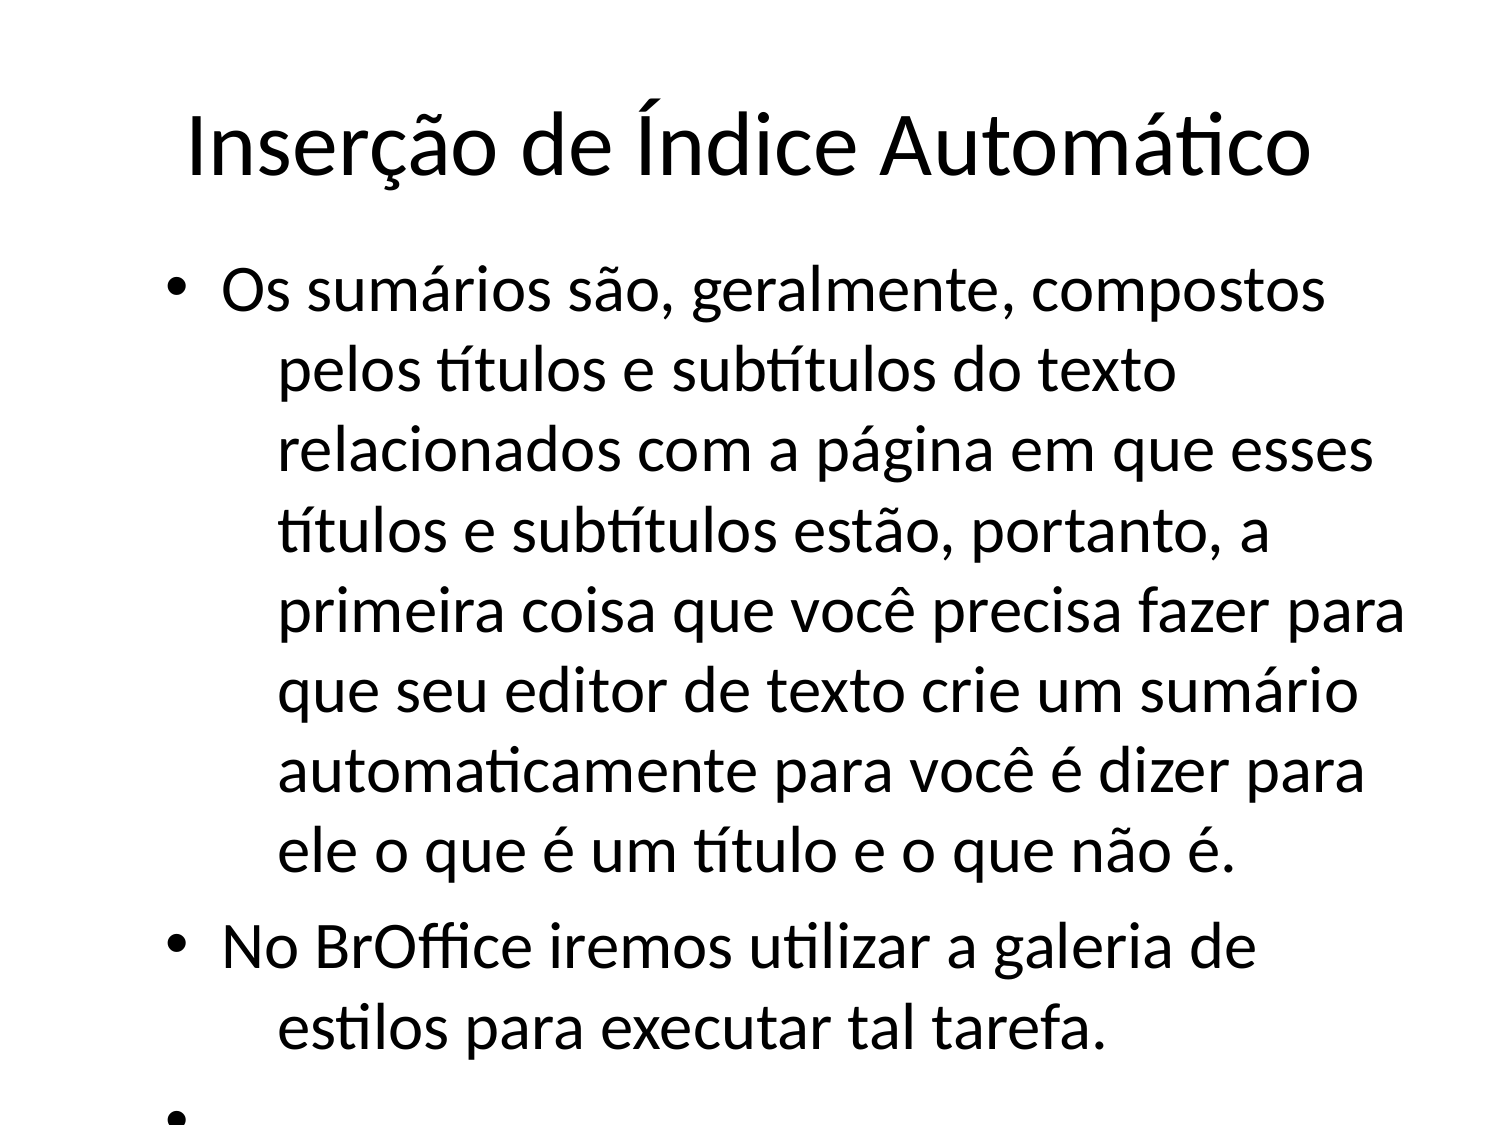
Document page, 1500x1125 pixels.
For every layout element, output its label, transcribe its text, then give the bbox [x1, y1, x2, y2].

list Os sumários são, geralmente, compostos pelos títulos e subtítulos do texto relacionados com a página em que esses títulos e subtítulos estão, portanto, a primeira coisa que você precisa fazer para que seu editor de texto crie um sumário automaticamente para você é dizer para ele o que é um título e o que não é. No BrOffice iremos utilizar a galeria de estilos para executar tal tarefa. [150, 237, 1454, 1079]
title Inserção de Índice Automático [75, 45, 1426, 233]
